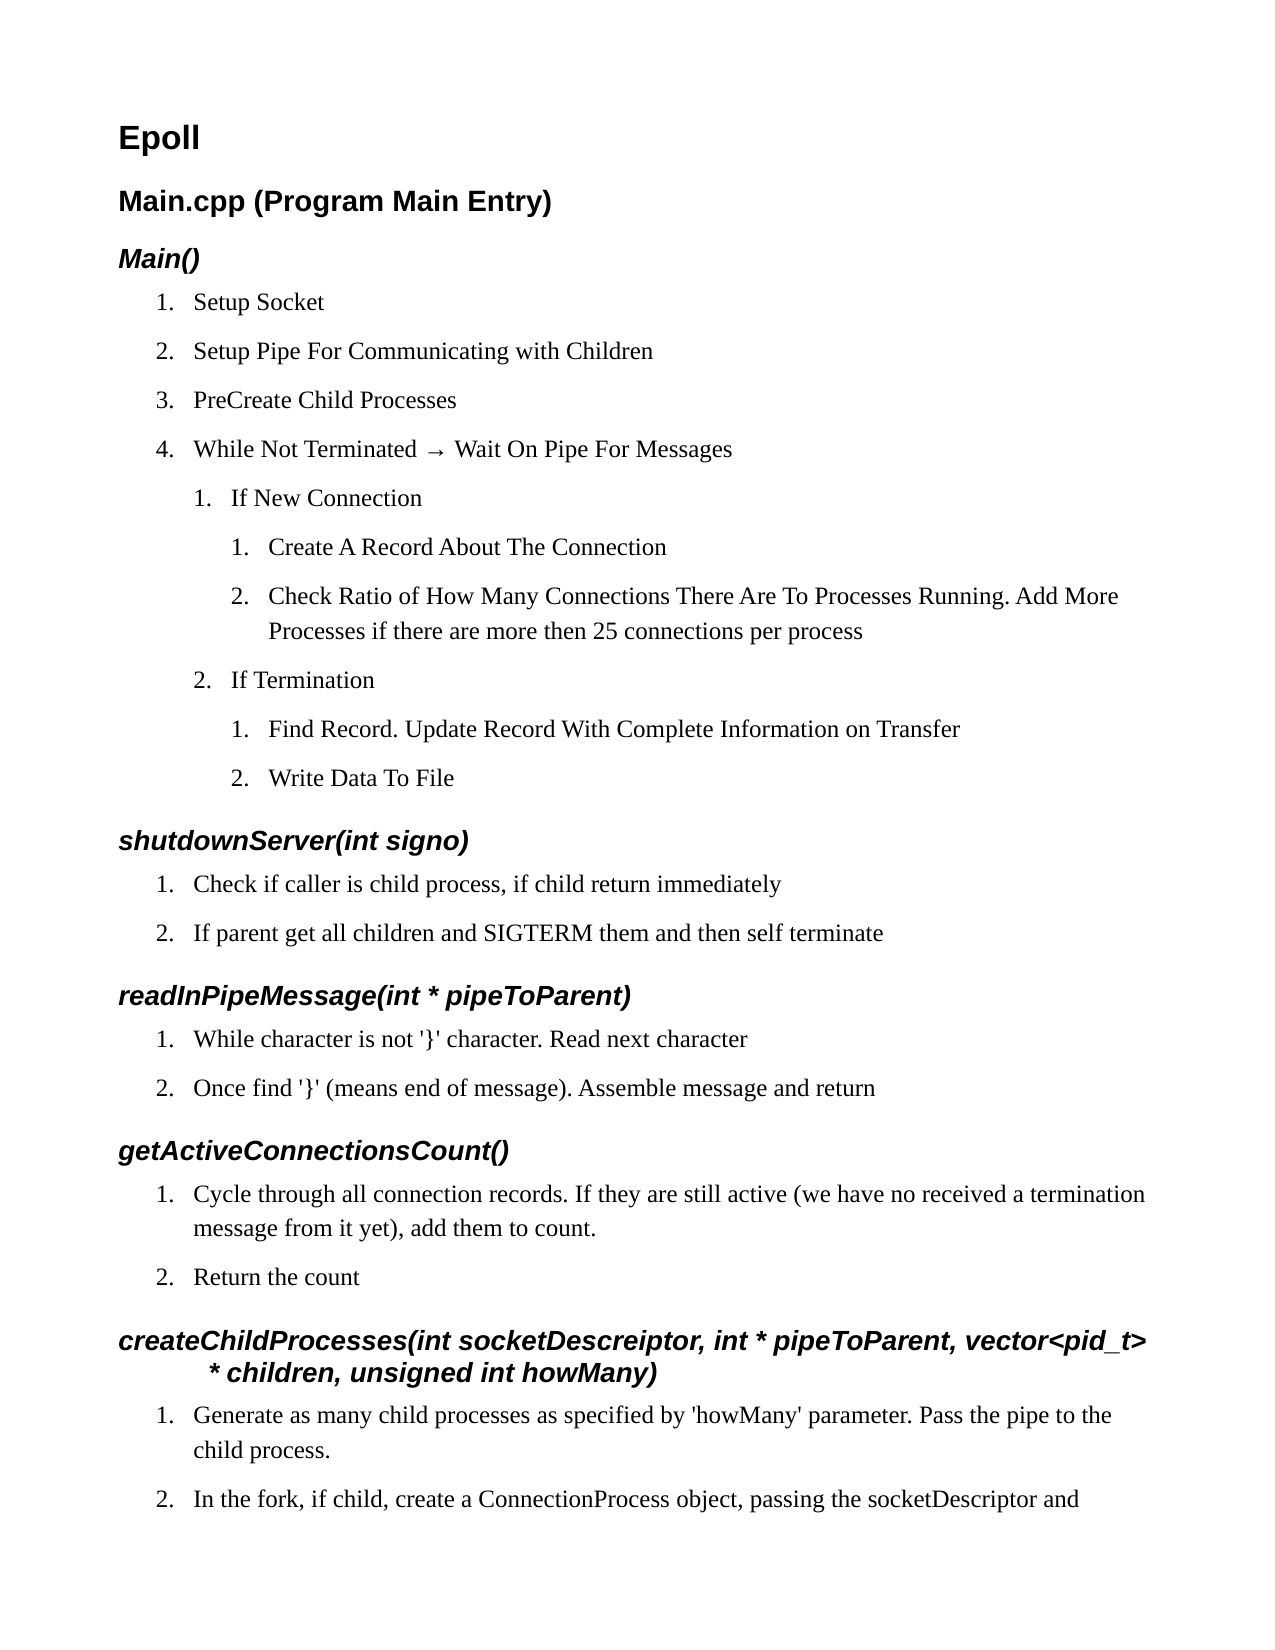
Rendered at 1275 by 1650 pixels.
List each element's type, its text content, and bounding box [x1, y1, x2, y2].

list While character is not '}' character. Read next character [156, 1024, 1157, 1053]
list In the fork, if child, create a ConnectionProcess object, passing the socketDescriptor and [156, 1484, 1157, 1513]
list Setup Pipe For Communicating with Children [156, 336, 1157, 365]
list Create A Record About The Connection [231, 532, 1157, 561]
subtitle Main.cpp (Program Main Entry) [118, 184, 1157, 218]
subtitle getActiveConnectionsCount() [118, 1134, 1157, 1166]
subtitle shutdownServer(int signo) [118, 824, 1157, 856]
list If Termination [193, 665, 1157, 694]
list Generate as many child processes as specified by 'howMany' parameter. Pass the pipe to the child process. [156, 1400, 1157, 1463]
subtitle Epoll [118, 118, 1157, 157]
list Check if caller is child process, if child return immediately [156, 869, 1157, 898]
list Check Ratio of How Many Connections There Are To Processes Running. Add More Processes if there are more then 25 connections per process [231, 581, 1157, 644]
list Find Record. Update Record With Complete Information on Transfer [231, 714, 1157, 743]
list Return the count [156, 1262, 1157, 1291]
list If parent get all children and SIGTERM them and then self terminate [156, 918, 1157, 947]
subtitle createChildProcesses(int socketDescreiptor, int * pipeToParent, vector<pid_t> * children, unsigned int howMany) [118, 1324, 1157, 1388]
subtitle Main() [118, 243, 1157, 274]
list If New Connection [193, 483, 1157, 512]
list Setup Socket [156, 287, 1157, 316]
list Write Data To File [231, 763, 1157, 792]
list While Not Terminated → Wait On Pipe For Messages [156, 434, 1157, 463]
list Once find '}' (means end of message). Assemble message and return [156, 1073, 1157, 1102]
subtitle readInPipeMessage(int * pipeToParent) [118, 979, 1157, 1011]
list Cycle through all connection records. If they are still active (we have no received a termination message from it yet), add them to count. [156, 1179, 1157, 1242]
list PreCreate Child Processes [156, 385, 1157, 414]
